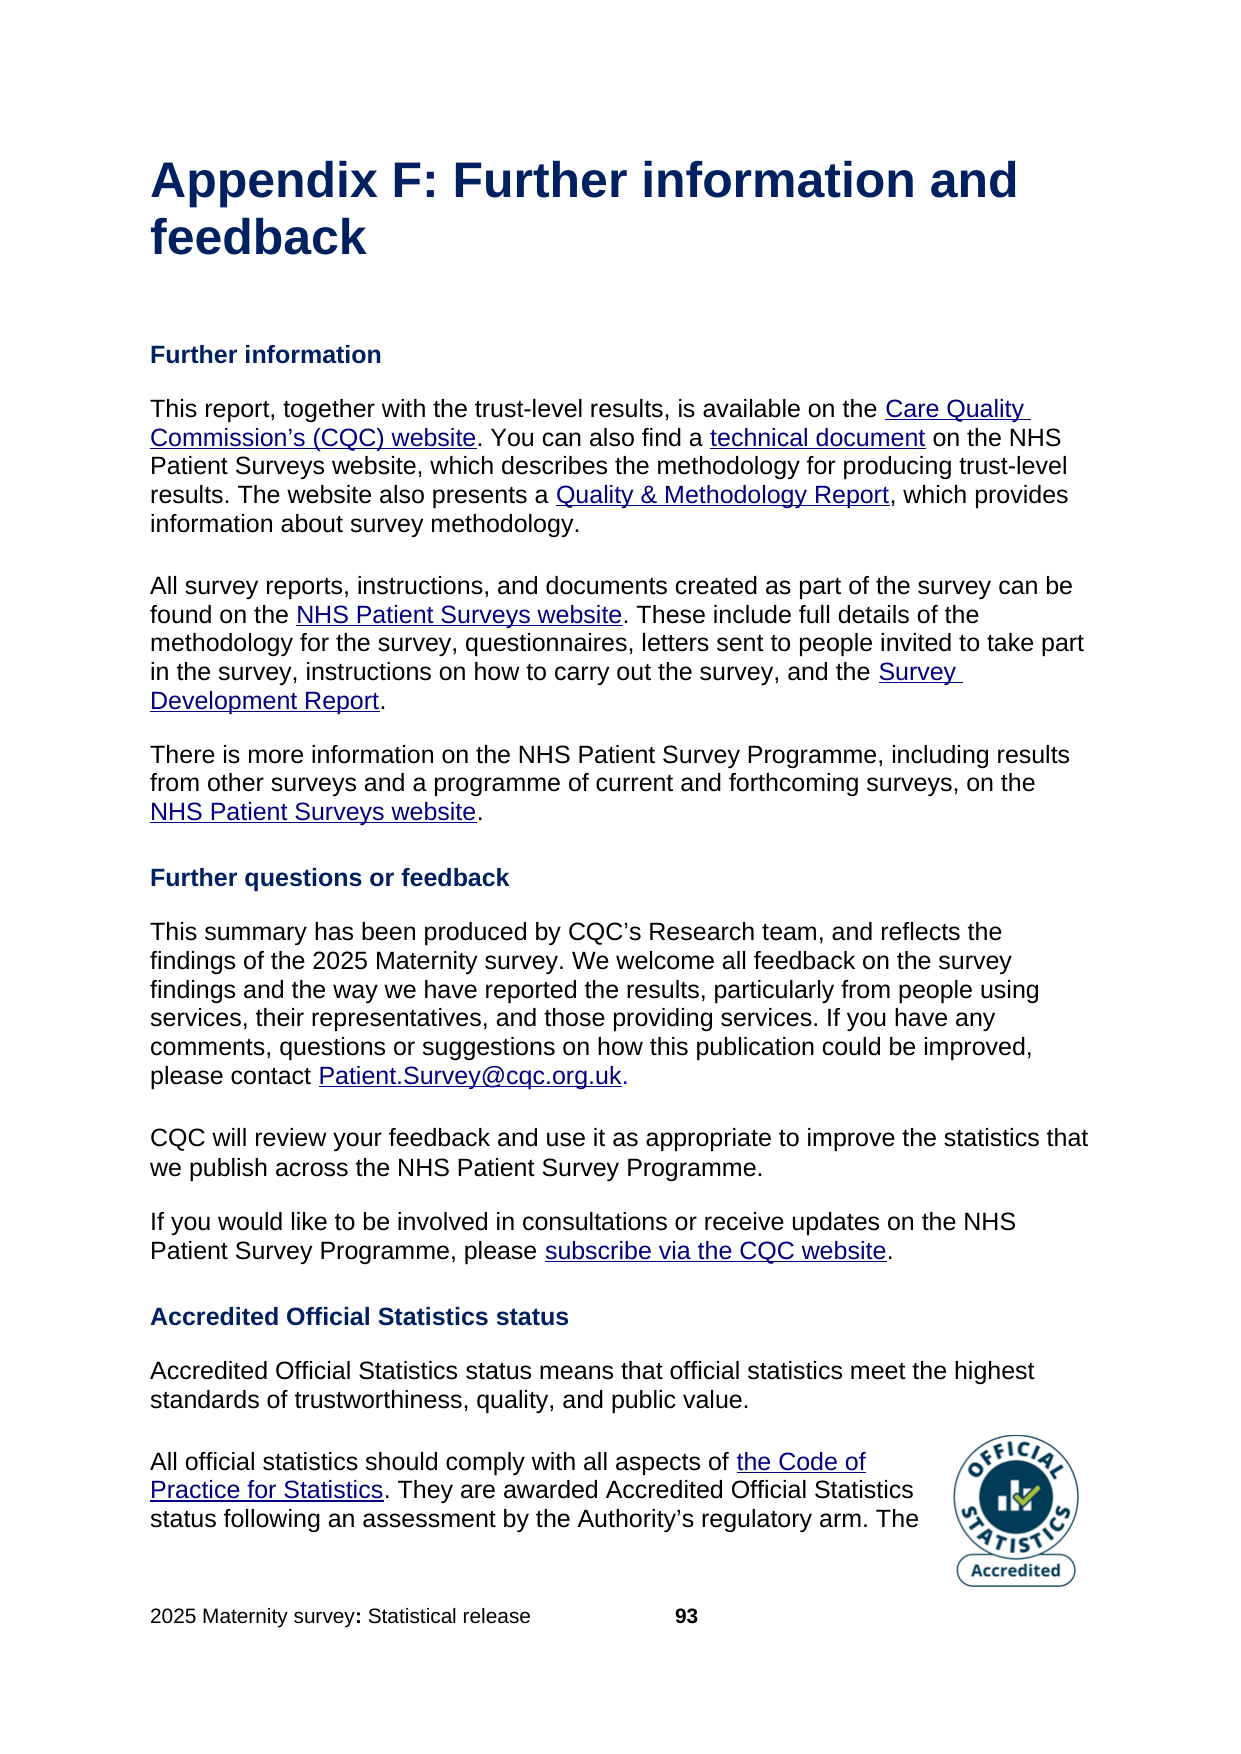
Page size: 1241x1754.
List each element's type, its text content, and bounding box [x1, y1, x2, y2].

subtitle Appendix F: Further information and feedback [150, 150, 1090, 265]
text This summary has been produced by CQC’s Research team, and reflects the findings of the 2025 Maternity survey. We welcome all feedback on the survey findings and the way we have reported the results, particularly from people using services, their representatives, and those providing services. If you have any comments, questions or suggestions on how this publication could be improved, please contact Patient.Survey@cqc.org.uk. [150, 917, 1090, 1089]
subtitle Further information [150, 340, 1090, 369]
text All survey reports, instructions, and documents created as part of the survey can be found on the NHS Patient Surveys website. These include full details of the methodology for the survey, questionnaires, letters sent to people invited to take part in the survey, instructions on how to carry out the survey, and the Survey Development Report. [150, 571, 1090, 714]
text This report, together with the trust-level results, is available on the Care Quality Commission’s (CQC) website. You can also find a technical document on the NHS Patient Surveys website, which describes the methodology for producing trust-level results. The website also presents a Quality & Methodology Report, which provides information about survey methodology. [150, 394, 1090, 537]
subtitle Further questions or feedback [150, 863, 1090, 892]
text If you would like to be involved in consultations or receive updates on the NHS Patient Survey Programme, please subscribe via the CQC website. [150, 1207, 1090, 1265]
text CQC will review your feedback and use it as appropriate to improve the statistics that we publish across the NHS Patient Survey Programme. [150, 1123, 1090, 1182]
text Accredited Official Statistics status means that official statistics meet the highest standards of trustworthiness, quality, and public value. [150, 1356, 1090, 1413]
text All official statistics should comply with all aspects of the Code of Practice for Statistics. They are awarded Accredited Official Statistics status following an assessment by the Authority’s regulatory arm. The [150, 1447, 935, 1533]
text There is more information on the NHS Patient Survey Programme, including results from other surveys and a programme of current and forthcoming surveys, on the NHS Patient Surveys website. [150, 739, 1090, 826]
subtitle Accredited Official Statistics status [150, 1302, 1090, 1331]
